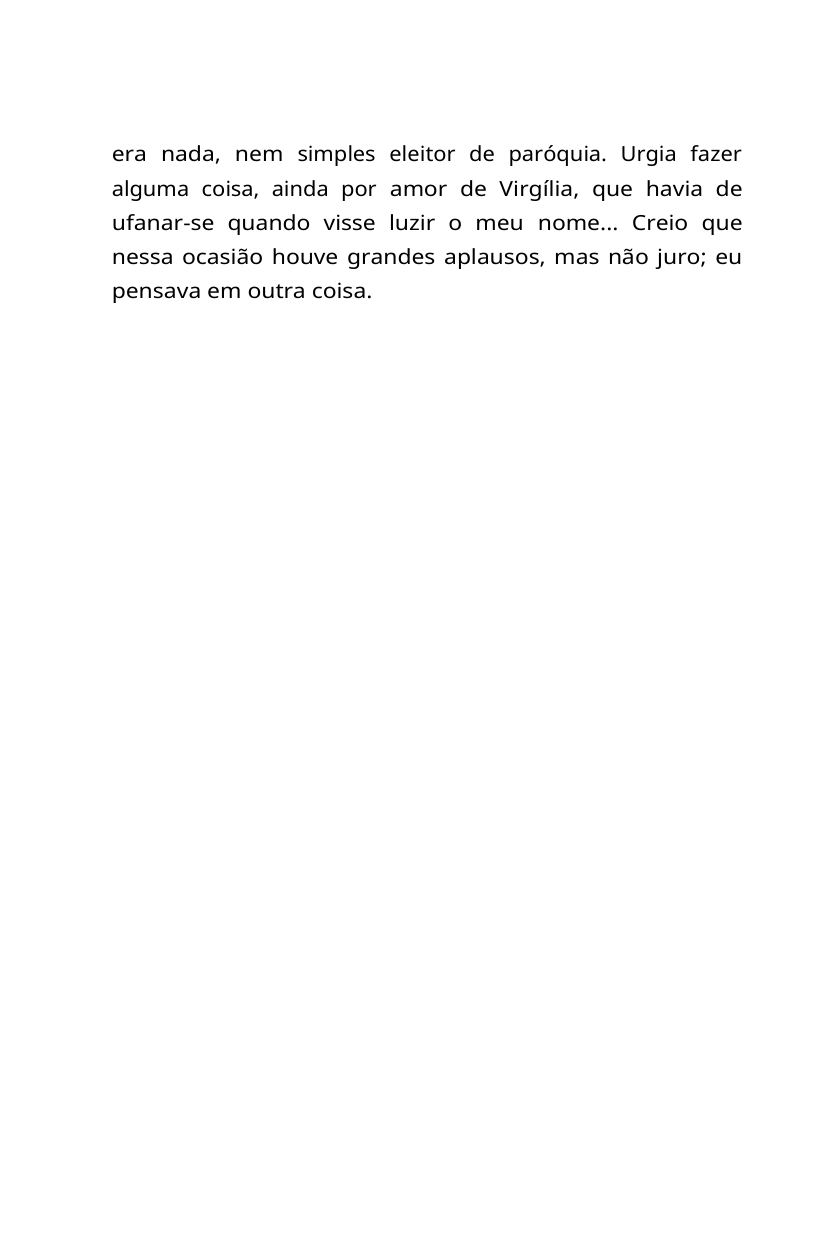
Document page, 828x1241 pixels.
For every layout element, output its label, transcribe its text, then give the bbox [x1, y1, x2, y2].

text era nada, nem simples eleitor de paróquia. Urgia fazer alguma coisa, ainda por amor de Virgília, que havia de ufanar-se quando visse luzir o meu nome... Creio que nessa ocasião houve grandes aplausos, mas não juro; eu pensava em outra coisa. [112, 139, 743, 304]
